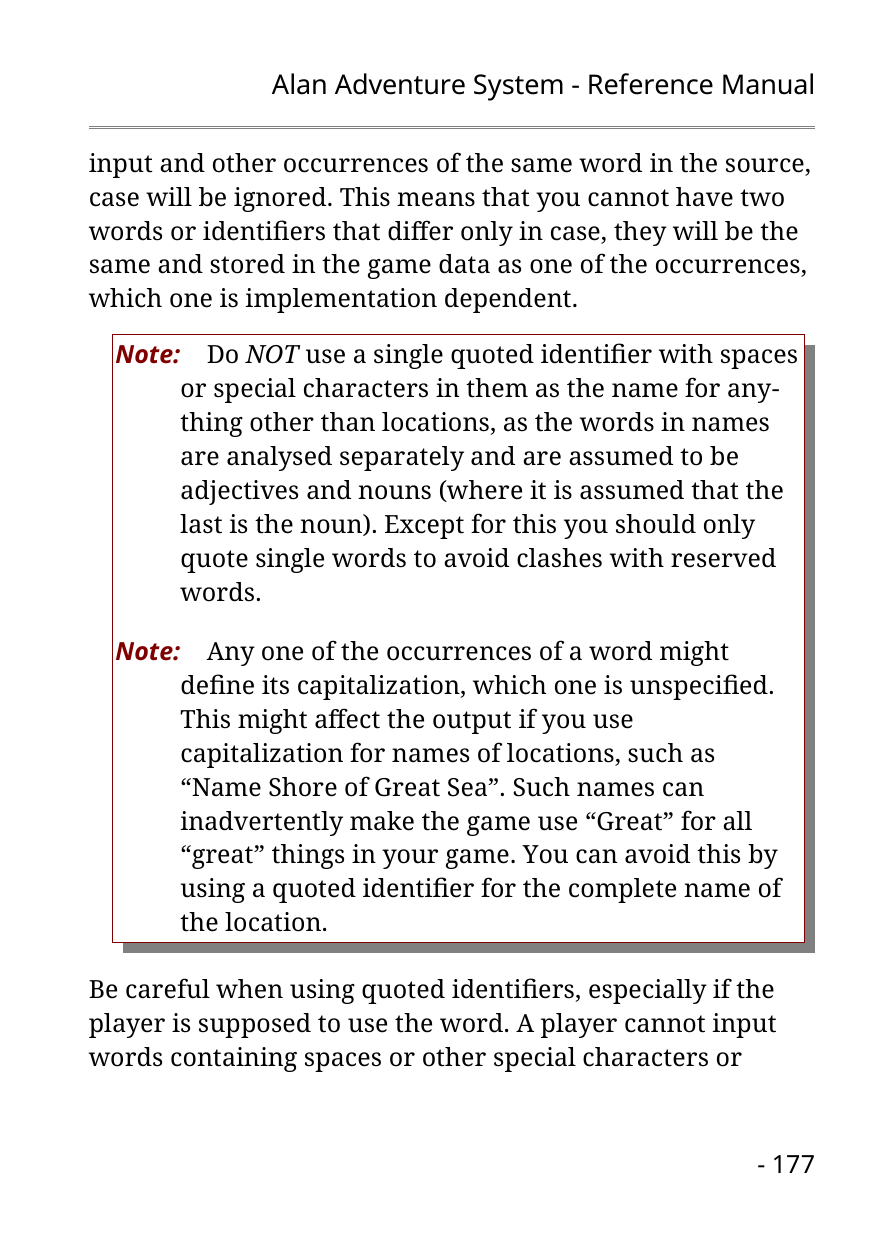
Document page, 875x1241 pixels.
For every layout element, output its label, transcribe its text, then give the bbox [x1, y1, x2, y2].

list Any one of the occurrences of a word might define its capitalization, which one is unspecified. This might affect the output if you use capitalization for names of locations, such as “Name Shore of Great Sea”. Such names can inadvertently make the game use “Great” for all “great” things in your game. You can avoid this by using a quoted identifier for the complete name of the location. [113, 631, 804, 942]
text Be careful when using quoted identifiers, especially if the player is supposed to use the word. A player cannot input words containing spaces or other special characters or [88, 972, 815, 1074]
list Do NOT use a single quoted identifier with spaces or special characters in them as the name for any­thing other than locations, as the words in names are analysed separately and are assumed to be adjectives and nouns (where it is assumed that the last is the noun). Except for this you should only quote single words to avoid clashes with reserved words. [113, 335, 804, 609]
text input and other occurrences of the same word in the source, case will be ignored. This means that you cannot have two words or identifiers that differ only in case, they will be the same and stored in the game data as one of the occurrences, which one is implementation dependent. [88, 146, 815, 315]
